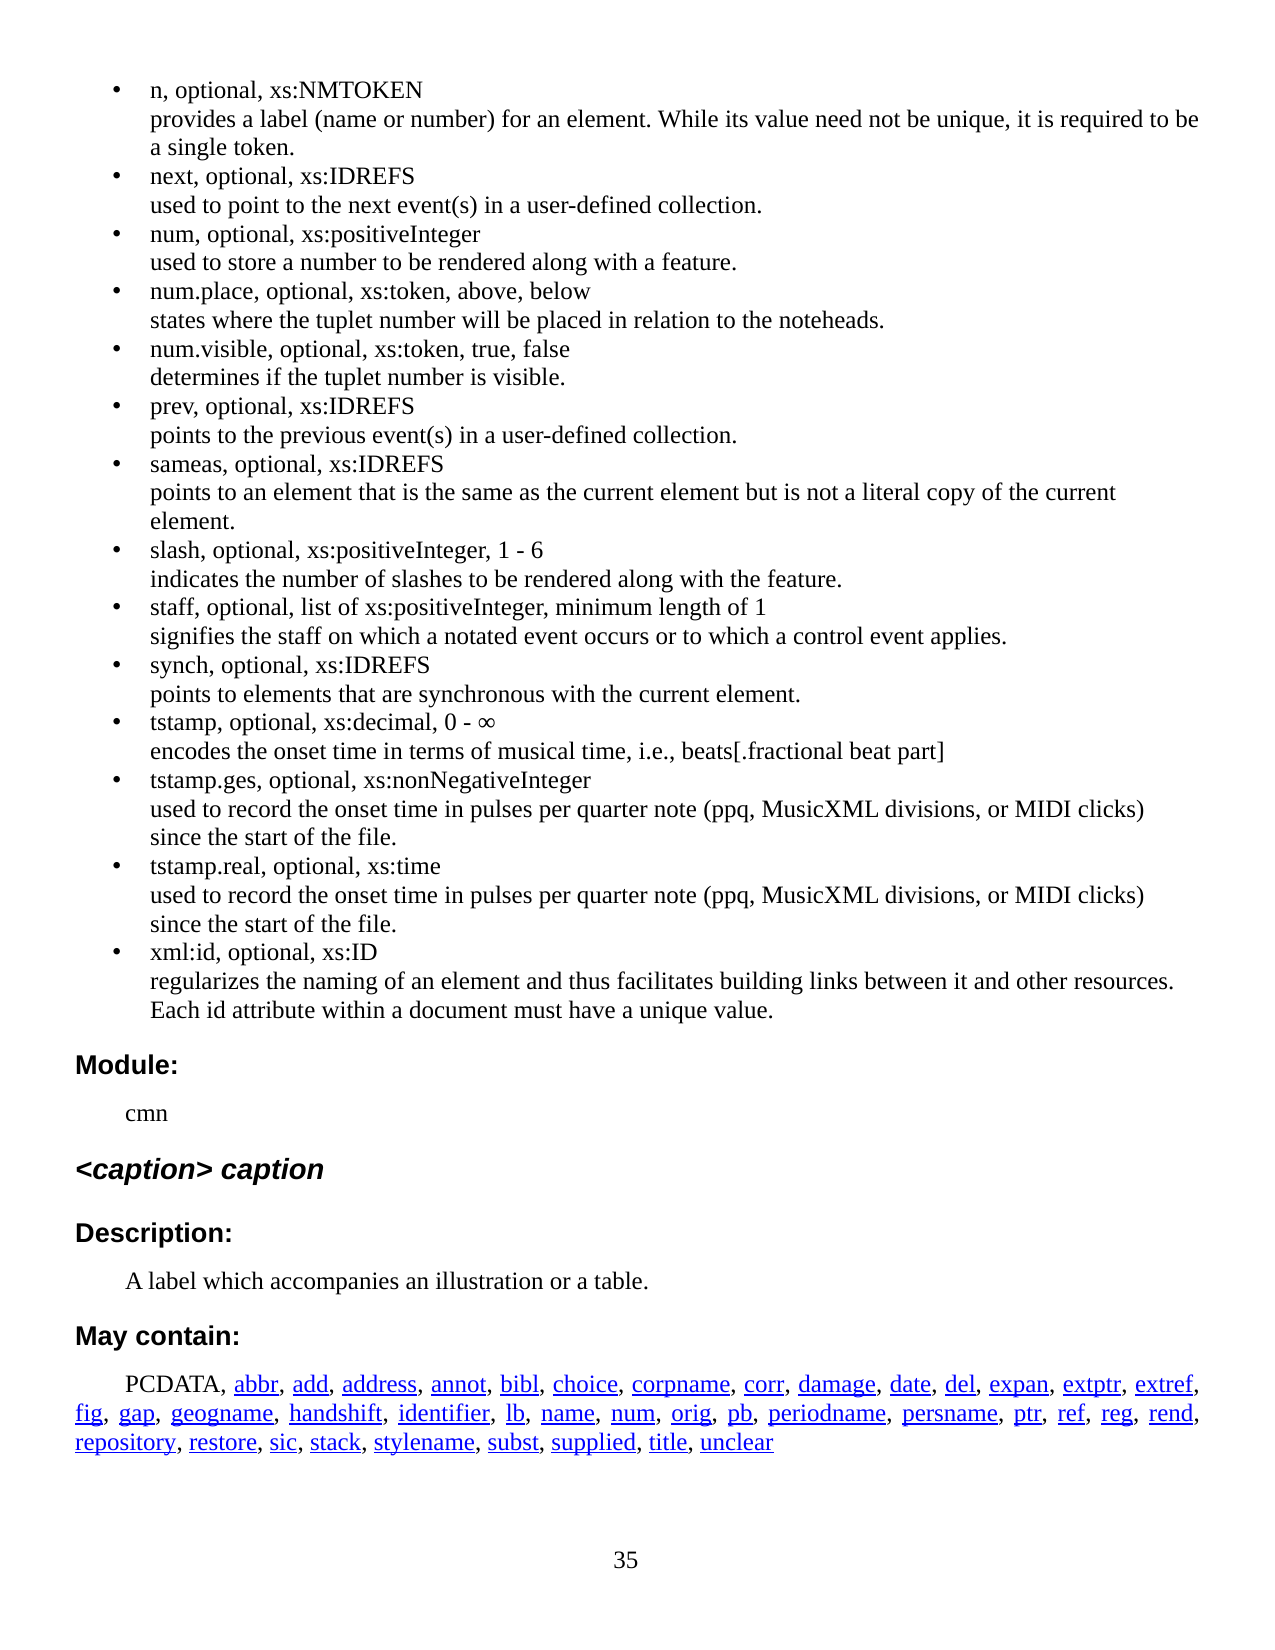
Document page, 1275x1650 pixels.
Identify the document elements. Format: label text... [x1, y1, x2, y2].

list staff, optional, list of xs:positiveInteger, minimum length of 1 signifies the staff on which a notated event occurs or to which a control event applies. [112, 592, 1200, 650]
text A label which accompanies an illustration or a table. [75, 1266, 1200, 1295]
list sameas, optional, xs:IDREFS points to an element that is the same as the current element but is not a literal copy of the current element. [112, 449, 1200, 535]
list num.place, optional, xs:token, above, below states where the tuplet number will be placed in relation to the noteheads. [112, 276, 1200, 334]
list synch, optional, xs:IDREFS points to elements that are synchronous with the current element. [112, 650, 1200, 707]
text cmn [75, 1098, 1200, 1127]
list tstamp.ges, optional, xs:nonNegativeInteger used to record the onset time in pulses per quarter note (ppq, MusicXML divisions, or MIDI clicks) since the start of the file. [112, 765, 1200, 851]
list num, optional, xs:positiveInteger used to store a number to be rendered along with a feature. [112, 219, 1200, 276]
list slash, optional, xs:positiveInteger, 1 - 6 indicates the number of slashes to be rendered along with the feature. [112, 535, 1200, 592]
list prev, optional, xs:IDREFS points to the previous event(s) in a user-defined collection. [112, 391, 1200, 449]
subtitle Module: [75, 1049, 1200, 1080]
list tstamp.real, optional, xs:time used to record the onset time in pulses per quarter note (ppq, MusicXML divisions, or MIDI clicks) since the start of the file. [112, 851, 1200, 937]
subtitle May contain: [75, 1320, 1200, 1351]
list xml:id, optional, xs:ID regularizes the naming of an element and thus facilitates building links between it and other resources. Each id attribute within a document must have a unique value. [112, 937, 1200, 1024]
list tstamp, optional, xs:decimal, 0 - ∞ encodes the onset time in terms of musical time, i.e., beats[.fractional beat part] [112, 707, 1200, 765]
subtitle <caption> caption [75, 1152, 1200, 1186]
list n, optional, xs:NMTOKEN provides a label (name or number) for an element. While its value need not be unique, it is required to be a single token. [112, 75, 1200, 161]
list next, optional, xs:IDREFS used to point to the next event(s) in a user-defined collection. [112, 161, 1200, 219]
subtitle Description: [75, 1217, 1200, 1248]
text PCDATA, abbr, add, address, annot, bibl, choice, corpname, corr, damage, date, del, expan, extptr, extref, fig, gap, geogname, handshift, identifier, lb, name, num, orig, pb, periodname, persname, ptr, ref, reg, rend, repository, restore, sic, stack, stylename, subst, supplied, title, unclear [75, 1369, 1200, 1456]
list num.visible, optional, xs:token, true, false determines if the tuplet number is visible. [112, 334, 1200, 391]
